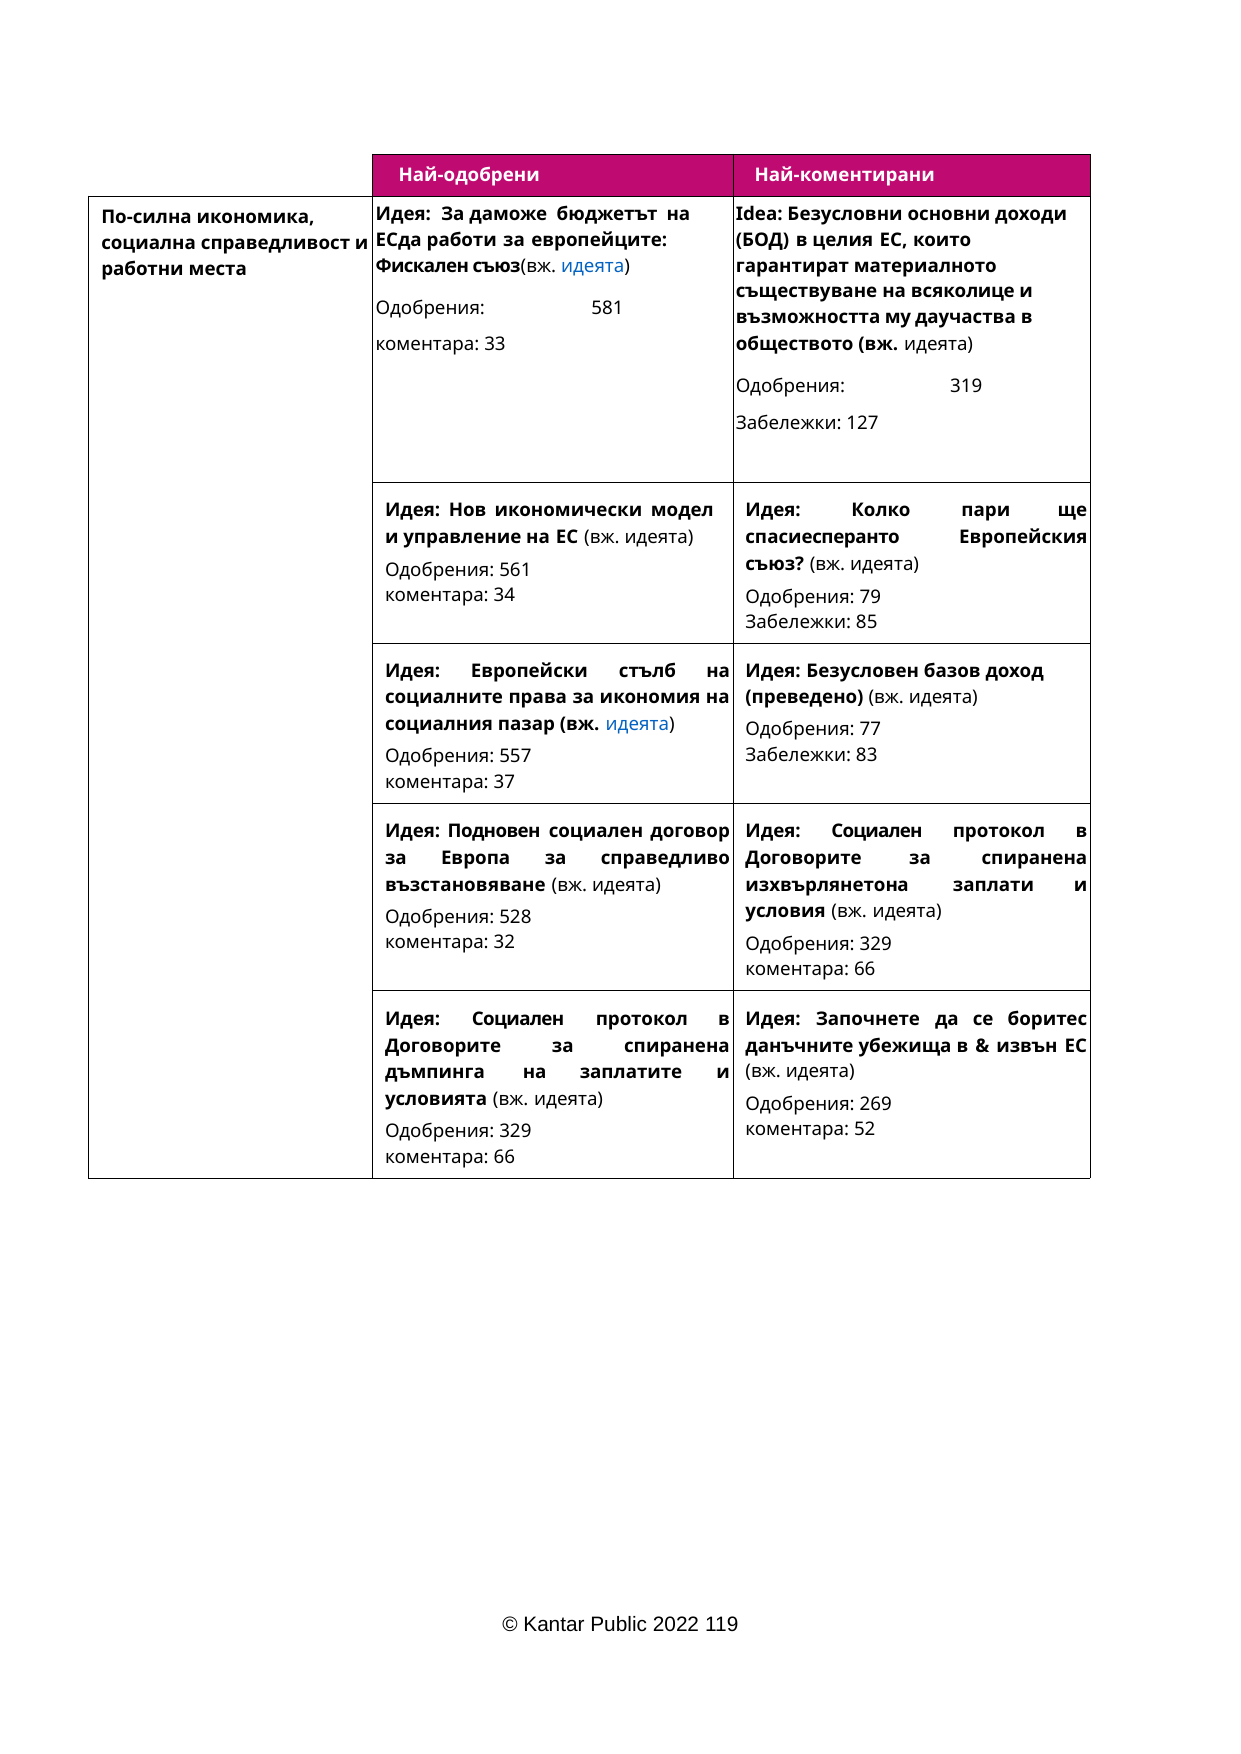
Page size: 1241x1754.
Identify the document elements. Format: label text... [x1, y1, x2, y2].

table_cell Идея: Подновен социален договор за Европа за справедливо възстановяване (вж. идеята) Одобрения: 528 коментара: 32 [373, 804, 733, 990]
table_cell Идея: Европейски стълб на социалните права за икономия на социалния пазар (вж. идеята) Одобрения: 557 коментара: 37 [373, 644, 733, 802]
table_cell Идея: Нов икономически модел и управление на ЕС (вж. идеята) Одобрения: 561 коментара: 34 [373, 483, 733, 643]
table_header [1064, 155, 1090, 196]
table_header [707, 155, 733, 196]
table_cell Идея: Колко пари ще спасиесперанто Европейския съюз? (вж. идеята) Одобрения: 79 Забележки: 85 [734, 483, 1090, 643]
table_cell Идея: Социален протокол в Договорите за спиранена дъмпинга на заплатите и условията (вж. идеята) Одобрения: 329 коментара: 66 [373, 991, 733, 1177]
table_header Най-коментирани [754, 155, 1064, 196]
table_cell По-силна икономика, социална справедливост и работни места [89, 197, 372, 1177]
table_cell Идея: Социален протокол в Договорите за спиранена изхвърлянетона заплати и условия (вж. идеята) Одобрения: 329 коментара: 66 [734, 804, 1090, 990]
table_cell Идея: Безусловен базов доход (преведено) (вж. идеята) Одобрения: 77 Забележки: 83 [734, 644, 1090, 802]
table_header [89, 154, 372, 196]
table_header [734, 155, 754, 196]
table_cell Idea: Безусловни основни доходи (БОД) в целия ЕС, които гарантират материалното съществуване на всяколице и възможността му даучаства в обществото (вж. идеята) Одобрения: 319 Забележки: 127 [734, 197, 1090, 482]
table_cell Идея: За даможе бюджетът на ЕСда работи за европейците: Фискален съюз(вж. идеята) Одобрения: 581 коментара: 33 [373, 197, 733, 482]
table_header Най-одобрени [398, 155, 707, 196]
table_cell Идея: Започнете да се боритес данъчните убежища в & извън ЕС (вж. идеята) Одобрения: 269 коментара: 52 [734, 991, 1090, 1177]
table_header [373, 155, 398, 196]
